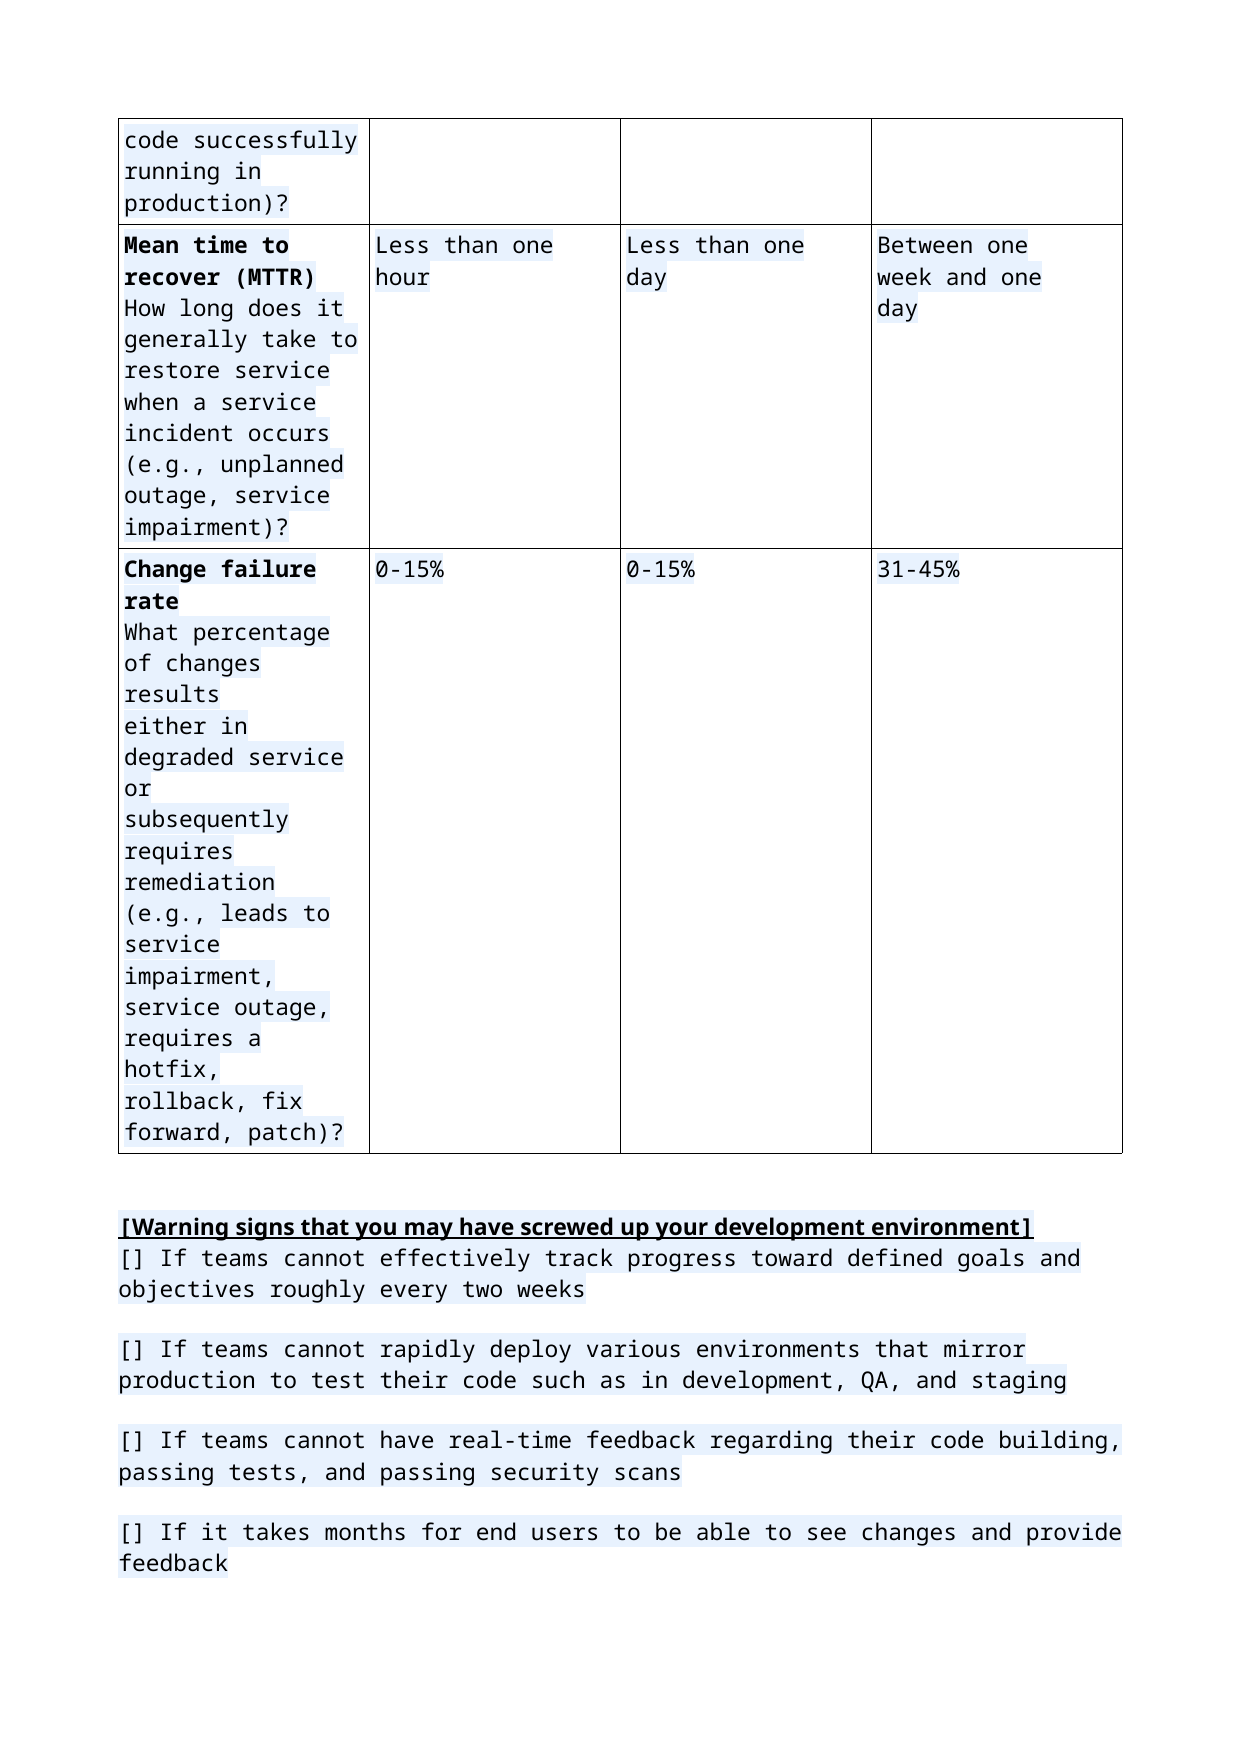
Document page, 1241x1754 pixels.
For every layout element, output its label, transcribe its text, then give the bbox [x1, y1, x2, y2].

table_cell Less than one hour [370, 225, 620, 547]
table_cell code successfully running in production)? [119, 119, 369, 223]
text [] If teams cannot effectively track progress toward defined goals and objectives roughly every two weeks [118, 1242, 1122, 1304]
text [] If it takes months for end users to be able to see changes and provide feedback [118, 1515, 1122, 1578]
table_cell [621, 119, 871, 223]
text [Warning signs that you may have screwed up your development environment] [118, 1210, 1122, 1242]
table_cell Mean time to recover (MTTR) How long does it generally take to restore service when a service incident occurs (e.g., unplanned outage, service impairment)? [119, 225, 369, 547]
table_cell [370, 119, 620, 223]
table_cell [872, 119, 1122, 223]
table_cell Between one week and one day [872, 225, 1122, 547]
table_cell 0-15% [621, 549, 871, 1153]
text [] If teams cannot have real-time feedback regarding their code building, passing tests, and passing security scans [118, 1424, 1122, 1487]
table_cell 0-15% [370, 549, 620, 1153]
table_cell Change failure rate What percentage of changes results either in degraded service or subsequently requires remediation (e.g., leads to service impairment, service outage, requires a hotfix, rollback, fix forward, patch)? [119, 549, 369, 1153]
text [] If teams cannot rapidly deploy various environments that mirror production to test their code such as in development, QA, and staging [118, 1333, 1122, 1395]
table_cell Less than one day [621, 225, 871, 547]
table_cell 31-45% [872, 549, 1122, 1153]
